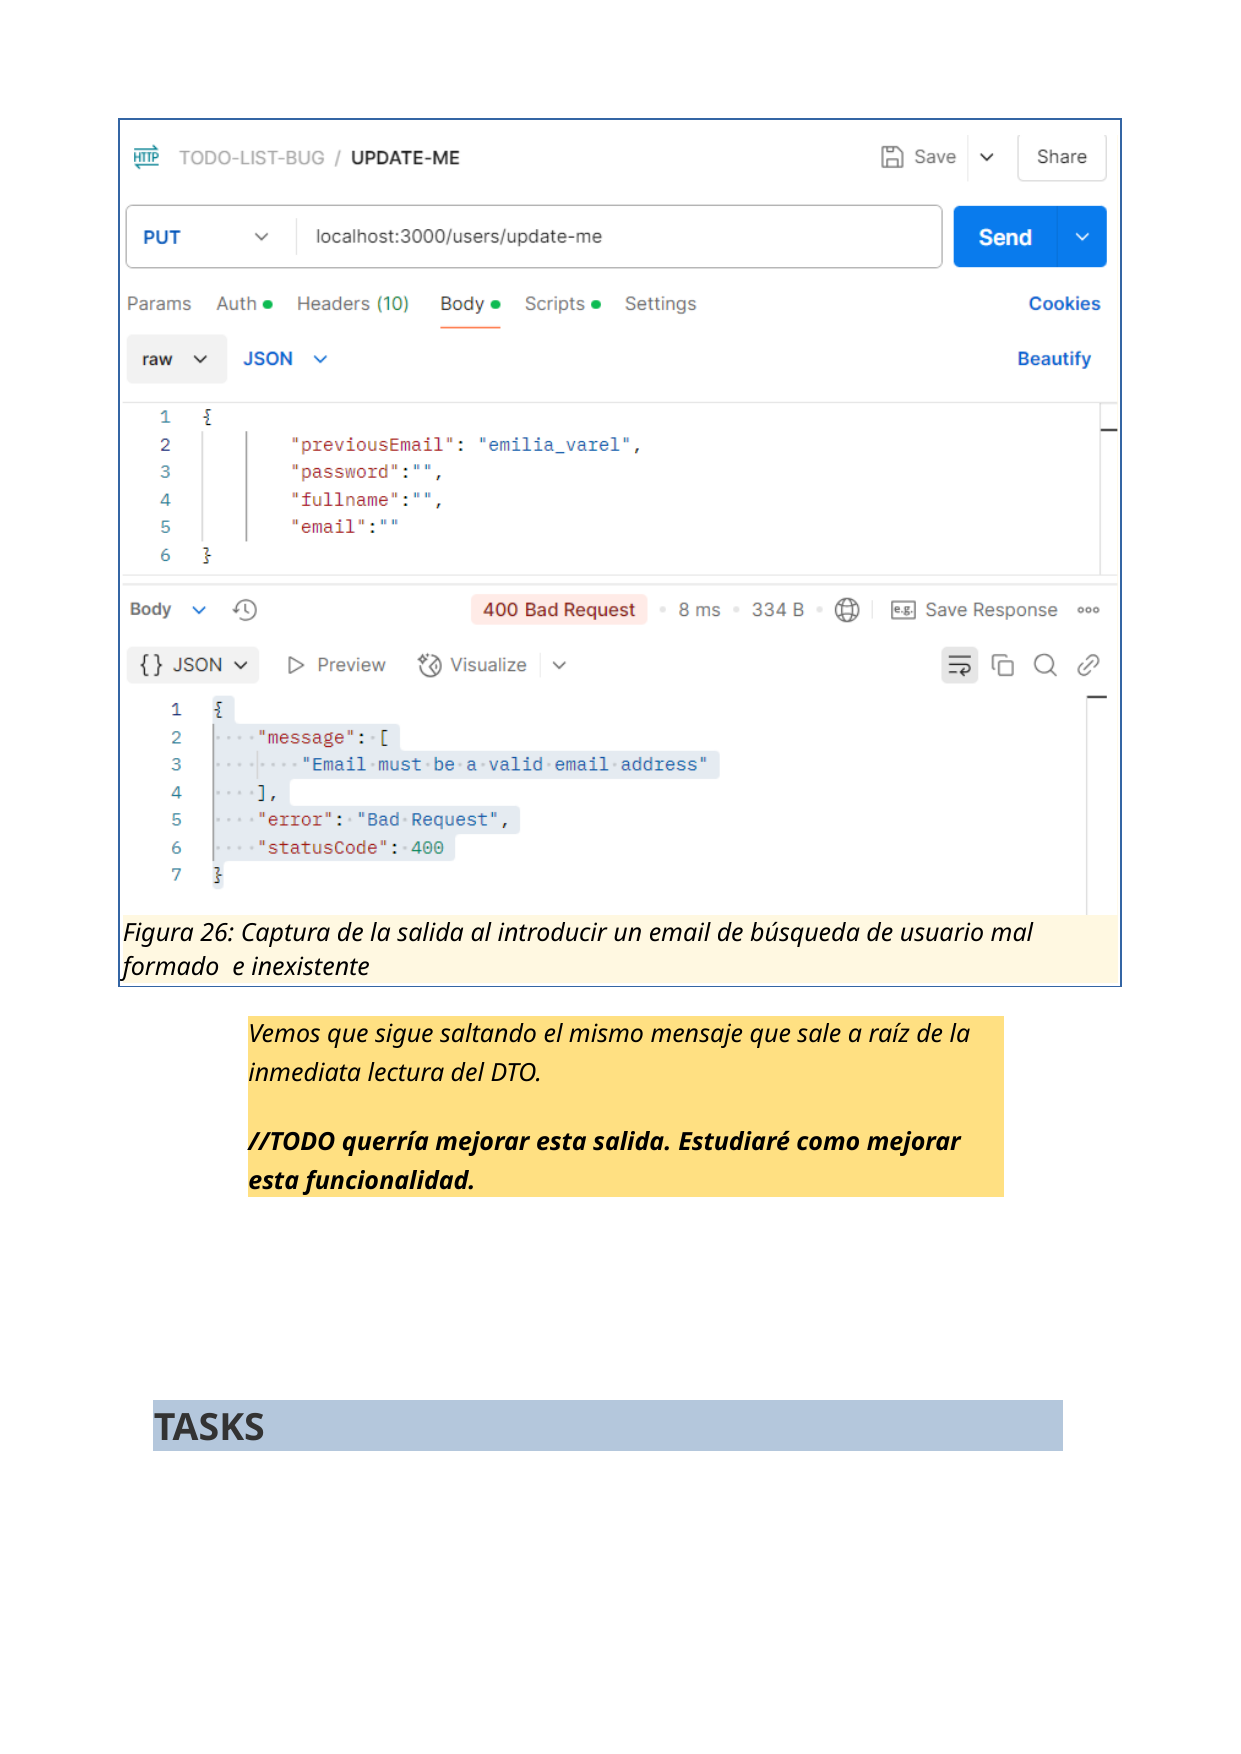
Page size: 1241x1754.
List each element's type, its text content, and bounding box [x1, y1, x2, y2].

text //TODO querría mejorar esta salida. Estudiaré como mejorar esta funcionalidad. [248, 1124, 1004, 1197]
picture [122, 135, 1118, 915]
text Vemos que sigue saltando el mismo mensaje que sale a raíz de la inmediata lectura del DTO. [248, 1016, 1004, 1089]
text Figura 26: Captura de la salida al introducir un email de búsqueda de usuario mal formado e inexistente [123, 915, 1118, 983]
subtitle TASKS [153, 1400, 1063, 1451]
